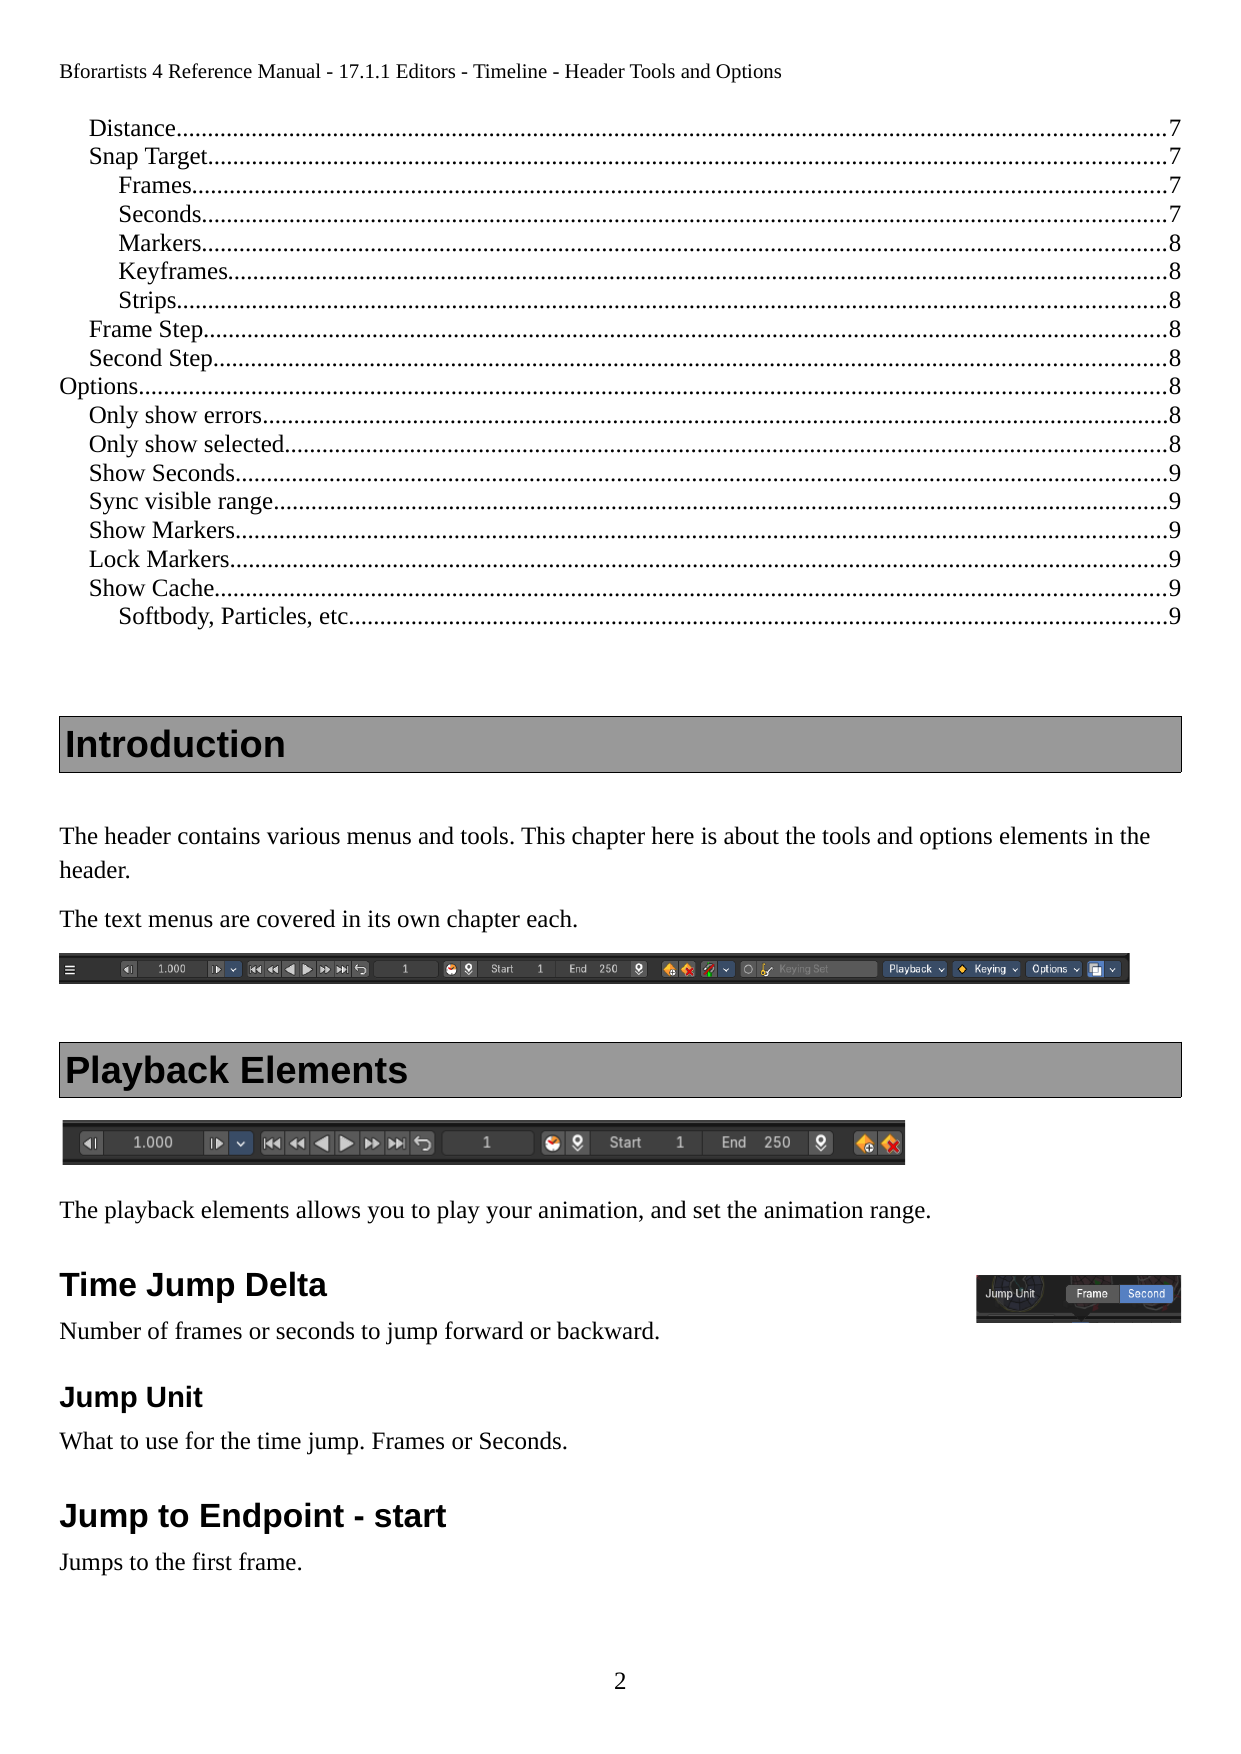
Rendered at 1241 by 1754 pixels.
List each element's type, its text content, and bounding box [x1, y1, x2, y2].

text Strips 8 [118, 285, 1181, 314]
picture [59, 953, 1130, 984]
text Seconds 7 [118, 199, 1181, 228]
text Snap Target 7 [88, 141, 1181, 170]
text Frame Step 8 [88, 314, 1181, 343]
text The text menus are covered in its own chapter each. [59, 904, 1181, 933]
picture [976, 1275, 1182, 1323]
table_header Introduction [60, 717, 1181, 772]
text The playback elements allows you to play your animation, and set the animation range. [59, 1195, 1181, 1224]
text The header contains various menus and tools. This chapter here is about the tools and options elements in the header. [59, 821, 1181, 884]
text Options 8 [59, 371, 1181, 400]
subtitle Time Jump Delta [59, 1265, 1181, 1303]
text Show Cache 9 [88, 573, 1181, 601]
text Only show selected 8 [88, 429, 1181, 458]
picture [62, 1120, 905, 1165]
text Only show errors 8 [88, 400, 1181, 429]
text Jumps to the first frame. [59, 1547, 1181, 1576]
text Sync visible range 9 [88, 486, 1181, 515]
subtitle Jump Unit [59, 1380, 1181, 1413]
text Number of frames or seconds to jump forward or backward. [59, 1316, 1181, 1345]
text Softbody, Particles, etc. 9 [118, 601, 1181, 630]
table_header Playback Elements [60, 1043, 1181, 1097]
text Frames 7 [118, 170, 1181, 199]
subtitle Jump to Endpoint - start [59, 1496, 1181, 1534]
text Distance 7 [88, 113, 1181, 141]
text Show Seconds 9 [88, 458, 1181, 486]
text Second Step 8 [88, 343, 1181, 371]
text What to use for the time jump. Frames or Seconds. [59, 1426, 1181, 1455]
text Markers 8 [118, 228, 1181, 256]
text Show Markers 9 [88, 515, 1181, 544]
text Lock Markers 9 [88, 544, 1181, 573]
text Keyframes 8 [118, 256, 1181, 285]
